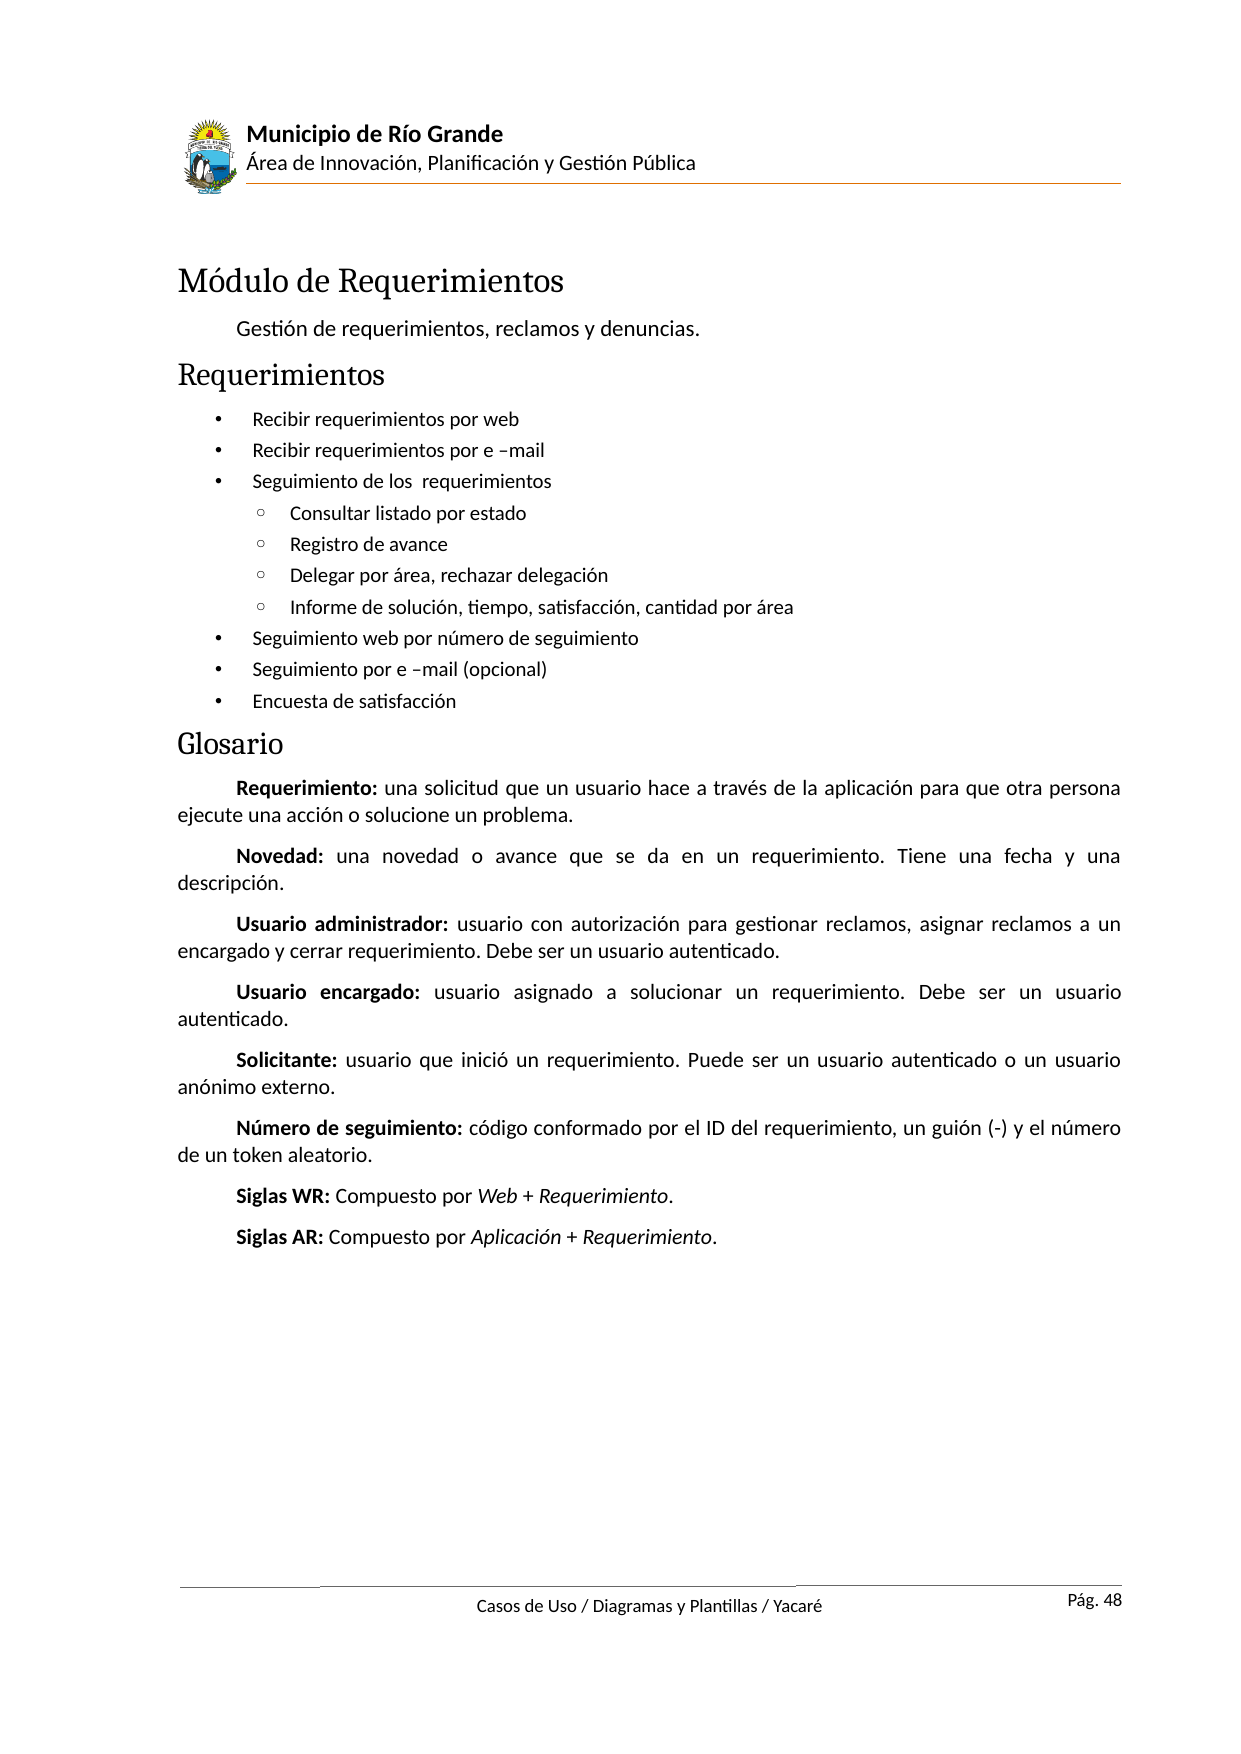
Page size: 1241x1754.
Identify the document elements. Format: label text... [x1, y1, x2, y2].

subtitle Requerimientos [177, 357, 1122, 393]
text Requerimiento: una solicitud que un usuario hace a través de la aplicación para que otra persona ejecute una acción o solucione un problema. [177, 774, 1122, 828]
subtitle Glosario [177, 725, 1122, 762]
list Recibir requerimientos por e –mail [215, 437, 1122, 463]
list Informe de solución, tiempo, satisfacción, cantidad por área [252, 594, 1122, 619]
text Siglas WR: Compuesto por Web + Requerimiento. [177, 1182, 1122, 1209]
subtitle Módulo de Requerimientos [177, 261, 1122, 301]
text Gestión de requerimientos, reclamos y denuncias. [177, 314, 1122, 342]
text Usuario encargado: usuario asignado a solucionar un requerimiento. Debe ser un usuario autenticado. [177, 978, 1122, 1032]
list Recibir requerimientos por web [215, 406, 1122, 431]
text Número de seguimiento: código conformado por el ID del requerimiento, un guión (-) y el número de un token aleatorio. [177, 1114, 1122, 1167]
list Seguimiento web por número de seguimiento [215, 625, 1122, 651]
text Usuario administrador: usuario con autorización para gestionar reclamos, asignar reclamos a un encargado y cerrar requerimiento. Debe ser un usuario autenticado. [177, 910, 1122, 964]
list Seguimiento de los requerimientos [215, 468, 1122, 494]
list Delegar por área, rechazar delegación [252, 563, 1122, 588]
list Seguimiento por e –mail (opcional) [215, 657, 1122, 682]
text Solicitante: usuario que inició un requerimiento. Puede ser un usuario autenticado o un usuario anónimo externo. [177, 1046, 1122, 1099]
list Encuesta de satisfacción [215, 688, 1122, 713]
list Consultar listado por estado [252, 500, 1122, 525]
list Registro de avance [252, 531, 1122, 557]
text Siglas AR: Compuesto por Aplicación + Requerimiento. [177, 1223, 1122, 1250]
text Novedad: una novedad o avance que se da en un requerimiento. Tiene una fecha y una descripción. [177, 842, 1122, 896]
